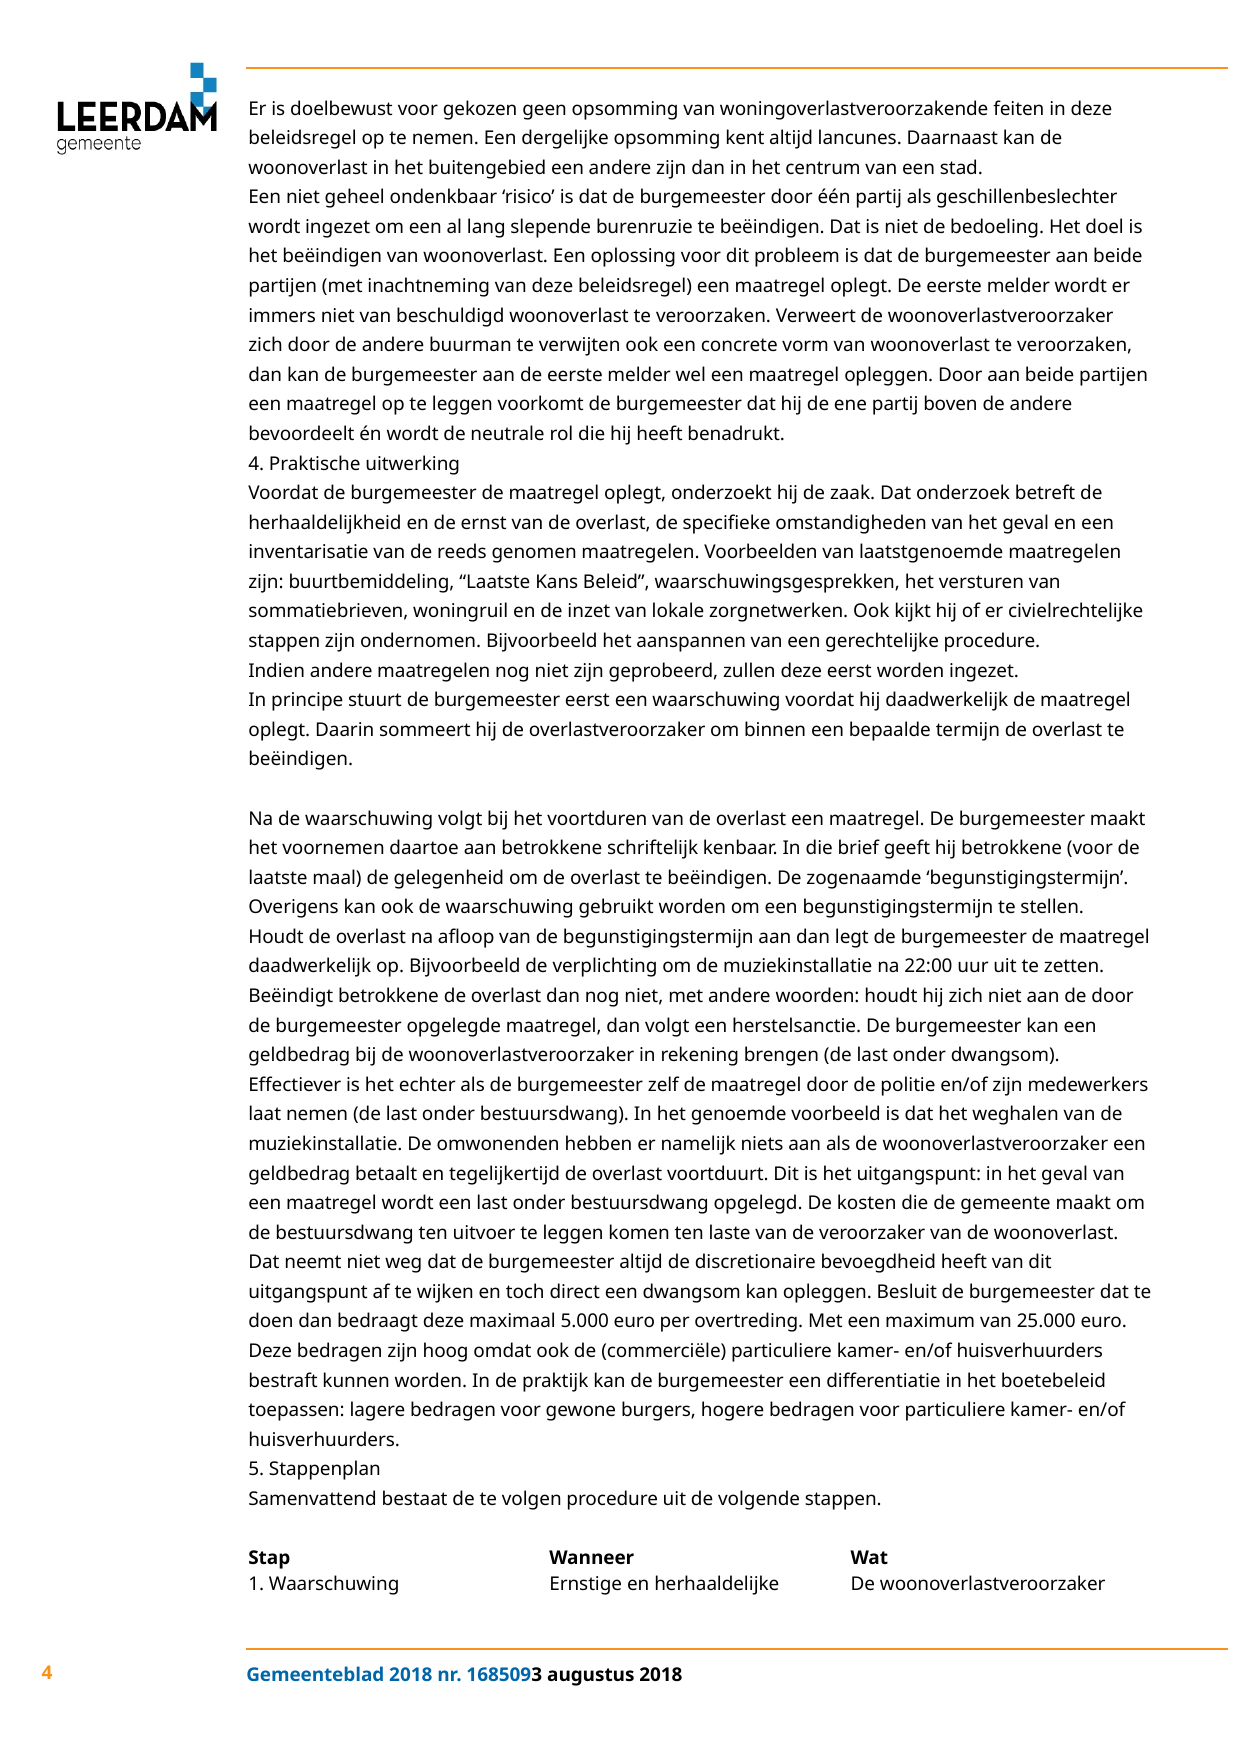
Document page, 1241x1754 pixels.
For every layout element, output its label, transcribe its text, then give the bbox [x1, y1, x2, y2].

text Dat neemt niet weg dat de burgemeester altijd de discretionaire bevoegdheid heeft van dit uitgangspunt af te wijken en toch direct een dwangsom kan opleggen. Besluit de burgemeester dat te doen dan bedraagt deze maximaal 5.000 euro per overtreding. Met een maximum van 25.000 euro. [248, 1248, 1152, 1333]
table_header Stap [248, 1545, 549, 1570]
text Effectiever is het echter als de burgemeester zelf de maatregel door de politie en/of zijn medewerkers laat nemen (de last onder bestuursdwang). In het genoemde voorbeeld is dat het weghalen van de muziekinstallatie. De omwonenden hebben er namelijk niets aan als de woonoverlastveroorzaker een geldbedrag betaalt en tegelijkertijd de overlast voortduurt. Dit is het uitgangspunt: in het geval van een maatregel wordt een last onder bestuursdwang opgelegd. De kosten die de gemeente maakt om de bestuursdwang ten uitvoer te leggen komen ten laste van de veroorzaker van de woonoverlast. [248, 1071, 1152, 1245]
text In principe stuurt de burgemeester eerst een waarschuwing voordat hij daadwerkelijk de maatregel oplegt. Daarin sommeert hij de overlastveroorzaker om binnen een bepaalde termijn de overlast te beëindigen. [248, 686, 1152, 771]
text Indien andere maatregelen nog niet zijn geprobeerd, zullen deze eerst worden ingezet. [248, 657, 1152, 683]
text Na de waarschuwing volgt bij het voortduren van de overlast een maatregel. De burgemeester maakt het voornemen daartoe aan betrokkene schriftelijk kenbaar. In die brief geeft hij betrokkene (voor de laatste maal) de gelegenheid om de overlast te beëindigen. De zogenaamde ‘begunstigingstermijn’. Overigens kan ook de waarschuwing gebruikt worden om een begunstigingstermijn te stellen. [248, 805, 1152, 919]
text Er is doelbewust voor gekozen geen opsomming van woningoverlastveroorzakende feiten in deze beleidsregel op te nemen. Een dergelijke opsomming kent altijd lancunes. Daarnaast kan de woonoverlast in het buitengebied een andere zijn dan in het centrum van een stad. [248, 95, 1152, 180]
text Deze bedragen zijn hoog omdat ook de (commerciële) particuliere kamer- en/of huisverhuurders bestraft kunnen worden. In de praktijk kan de burgemeester een differentiatie in het boetebeleid toepassen: lagere bedragen voor gewone burgers, hogere bedragen voor particuliere kamer- en/of huisverhuurders. [248, 1337, 1152, 1452]
table_header Wanneer [549, 1545, 850, 1570]
picture [41, 47, 231, 172]
text Samenvattend bestaat de te volgen procedure uit de volgende stappen. [248, 1485, 1152, 1511]
text Houdt de overlast na afloop van de begunstigingstermijn aan dan legt de burgemeester de maatregel daadwerkelijk op. Bijvoorbeeld de verplichting om de muziekinstallatie na 22:00 uur uit te zetten. Beëindigt betrokkene de overlast dan nog niet, met andere woorden: houdt hij zich niet aan de door de burgemeester opgelegde maatregel, dan volgt een herstelsanctie. De burgemeester kan een geldbedrag bij de woonoverlastveroorzaker in rekening brengen (de last onder dwangsom). [248, 923, 1152, 1067]
text 5. Stappenplan [248, 1456, 1152, 1481]
table_cell De woonoverlastveroorzaker [850, 1570, 1152, 1596]
text Voordat de burgemeester de maatregel oplegt, onderzoekt hij de zaak. Dat onderzoek betreft de herhaaldelijkheid en de ernst van de overlast, de specifieke omstandigheden van het geval en een inventarisatie van de reeds genomen maatregelen. Voorbeelden van laatstgenoemde maatregelen zijn: buurtbemiddeling, “Laatste Kans Beleid”, waarschuwingsgesprekken, het versturen van sommatiebrieven, woningruil en de inzet van lokale zorgnetwerken. Ook kijkt hij of er civielrechtelijke stappen zijn ondernomen. Bijvoorbeeld het aanspannen van een gerechtelijke procedure. [248, 479, 1152, 653]
text 4. Praktische uitwerking [248, 450, 1152, 476]
table_header Wat [850, 1545, 1152, 1570]
text Een niet geheel ondenkbaar ‘risico’ is dat de burgemeester door één partij als geschillenbeslechter wordt ingezet om een al lang slepende burenruzie te beëindigen. Dat is niet de bedoeling. Het doel is het beëindigen van woonoverlast. Een oplossing voor dit probleem is dat de burgemeester aan beide partijen (met inachtneming van deze beleidsregel) een maatregel oplegt. De eerste melder wordt er immers niet van beschuldigd woonoverlast te veroorzaken. Verweert de woonoverlastveroorzaker zich door de andere buurman te verwijten ook een concrete vorm van woonoverlast te veroorzaken, dan kan de burgemeester aan de eerste melder wel een maatregel opleggen. Door aan beide partijen een maatregel op te leggen voorkomt de burgemeester dat hij de ene partij boven de andere bevoordeelt én wordt de neutrale rol die hij heeft benadrukt. [248, 183, 1152, 446]
table_cell 1. Waarschuwing [248, 1570, 549, 1596]
table_cell Ernstige en herhaaldelijke [549, 1570, 850, 1596]
